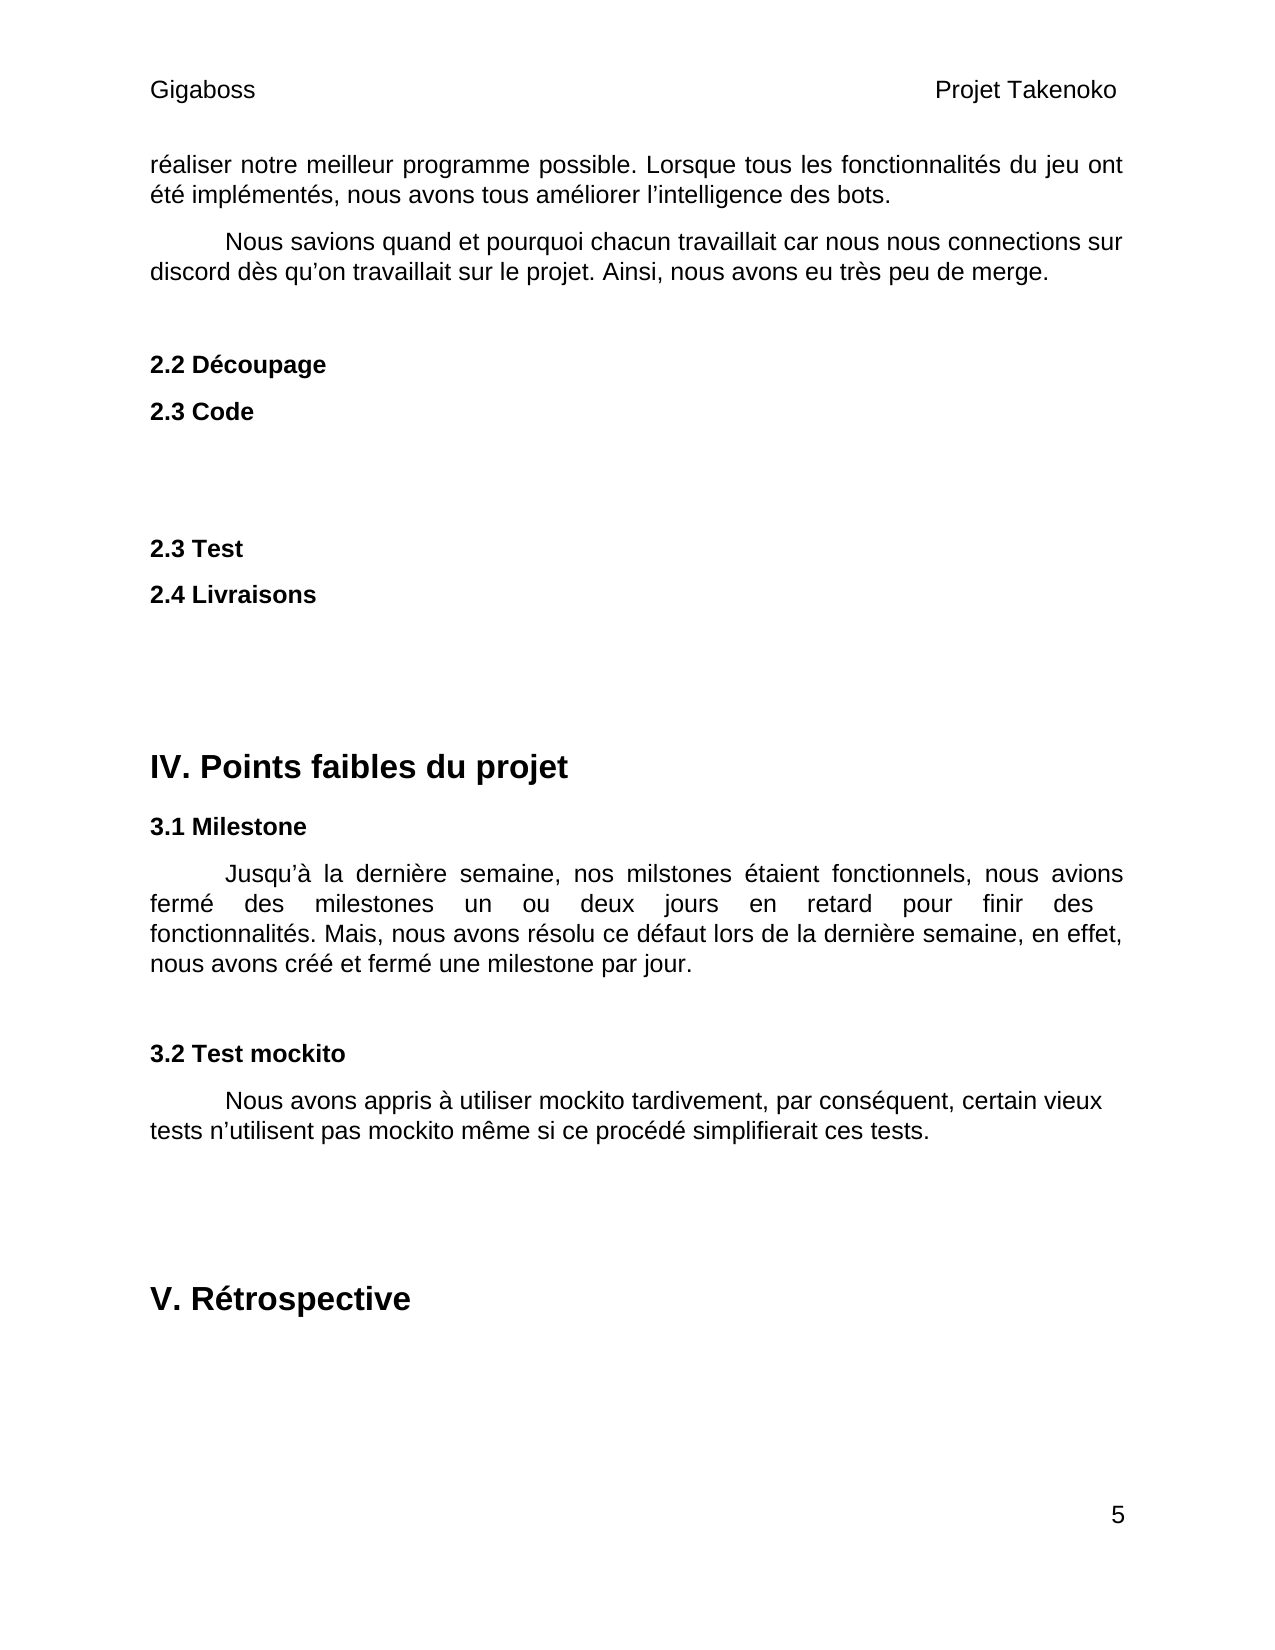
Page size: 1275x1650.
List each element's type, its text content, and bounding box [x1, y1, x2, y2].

text 2.4 Livraisons [150, 580, 1125, 609]
text 3.2 Test mockito [150, 1039, 1125, 1068]
text réaliser notre meilleur programme possible. Lorsque tous les fonctionnalités du jeu ont été implémentés, nous avons tous améliorer l’intelligence des bots. [150, 150, 1125, 209]
text Jusqu’à la dernière semaine, nos milstones étaient fonctionnels, nous avions fermé des milestones un ou deux jours en retard pour finir des fonctionnalités. Mais, nous avons résolu ce défaut lors de la dernière semaine, en effet, nous avons créé et fermé une milestone par jour. [150, 859, 1125, 978]
text Nous avons appris à utiliser mockito tardivement, par conséquent, certain vieux tests n’utilisent pas mockito même si ce procédé simplifierait ces tests. [150, 1086, 1125, 1144]
text 3.1 Milestone [150, 812, 1125, 841]
text V. Rétrospective [150, 1279, 989, 1317]
text IV. Points faibles du projet [150, 747, 989, 786]
text 2.3 Test [150, 534, 1125, 562]
text Nous savions quand et pourquoi chacun travaillait car nous nous connections sur discord dès qu’on travaillait sur le projet. Ainsi, nous avons eu très peu de merge. [150, 227, 1125, 286]
text 2.3 Code [150, 397, 1125, 426]
text 2.2 Découpage [150, 351, 1125, 379]
